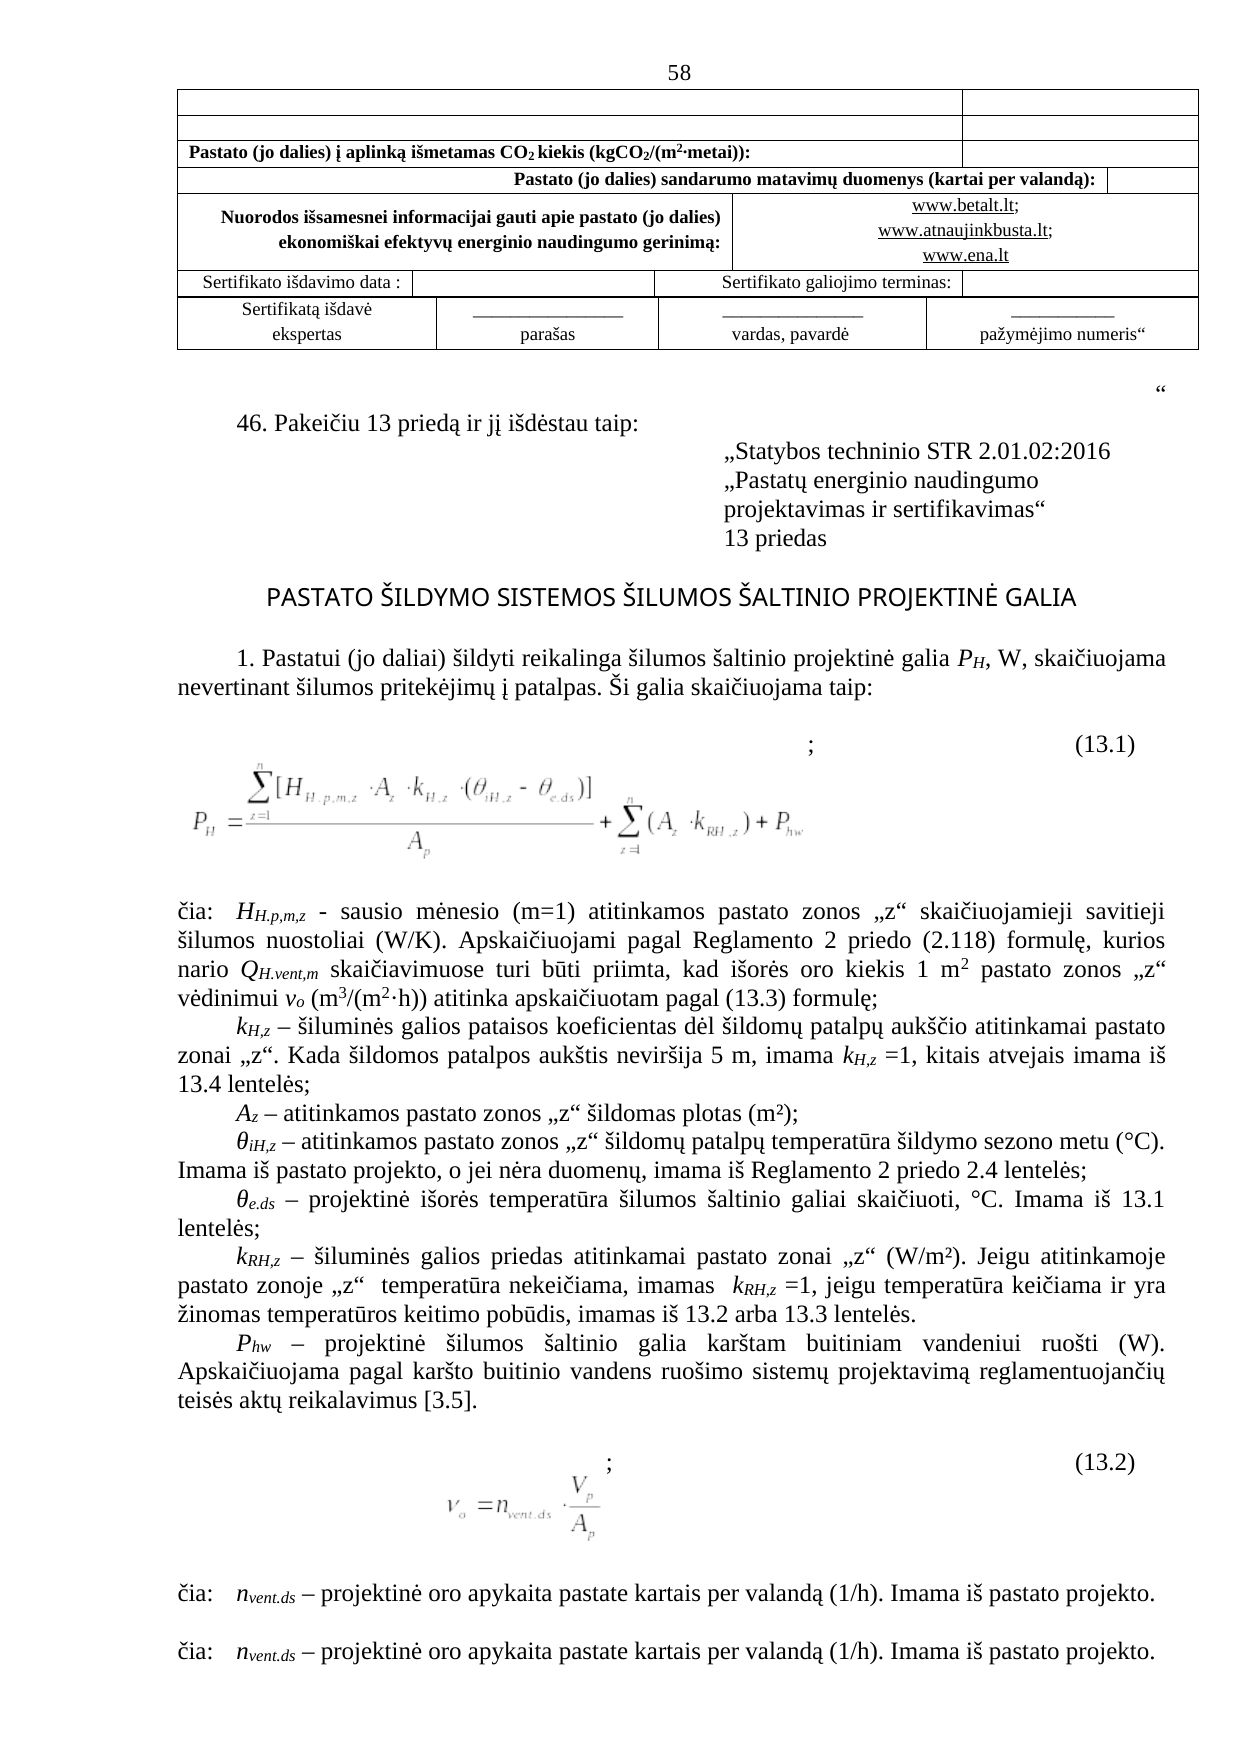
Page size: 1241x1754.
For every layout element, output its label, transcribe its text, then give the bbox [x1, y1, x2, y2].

text 1. Pastatui (jo daliai) šildyti reikalinga šilumos šaltinio projektinė galia PH, W, skaičiuojama nevertinant šilumos pritekėjimų į patalpas. Ši galia skaičiuojama taip: [177, 643, 1166, 700]
text Az – atitinkamos pastato zonos „z“ šildomas plotas (m²); [177, 1098, 1166, 1126]
table_cell [963, 90, 1198, 114]
text ; (13.2) [443, 1447, 1166, 1545]
table_cell Sertifikatą išdavė ekspertas [178, 298, 436, 349]
table_cell Sertifikato išdavimo data : [178, 271, 412, 296]
table_cell _______________ vardas, pavardė [659, 298, 926, 349]
text čia: HH.p,m,z - sausio mėnesio (m=1) atitinkamos pastato zonos „z“ skaičiuojamieji savitieji šilumos nuostoliai (W/K). Apskaičiuojami pagal Reglamento 2 priedo (2.118) formulę, kurios nario QH.vent,m skaičiavimuose turi būti priimta, kad išorės oro kiekis 1 m2 pastato zonos „z“ vėdinimui vo (m3/(m2·h)) atitinka apskaičiuotam pagal (13.3) formulę; [177, 896, 1166, 1011]
text θiH,z – atitinkamos pastato zonos „z“ šildomų patalpų temperatūra šildymo sezono metu (°C). Imama iš pastato projekto, o jei nėra duomenų, imama iš Reglamento 2 priedo 2.4 lentelės; [177, 1126, 1166, 1184]
table_cell [963, 271, 1198, 296]
table_cell [963, 141, 1198, 167]
text Phw – projektinė šilumos šaltinio galia karštam buitiniam vandeniui ruošti (W). Apskaičiuojama pagal karšto buitinio vandens ruošimo sistemų projektavimą reglamentuojančių teisės aktų reikalavimus [3.5]. [177, 1328, 1166, 1414]
text “ [177, 379, 1166, 408]
text 13 priedas [723, 523, 1166, 551]
table_cell Pastato (jo dalies) sandarumo matavimų duomenys (kartai per valandą): [178, 168, 1107, 193]
table_cell www.betalt.lt; www.atnaujinkbusta.lt; www.ena.lt [733, 194, 1198, 269]
table_cell [178, 90, 962, 114]
table_cell [1108, 168, 1198, 193]
table_cell ________________ parašas [437, 298, 658, 349]
text ; (13.1) [188, 729, 1166, 863]
table_cell Nuorodos išsamesnei informacijai gauti apie pastato (jo dalies) ekonomiškai efektyvų energinio naudingumo gerinimą: [178, 194, 732, 269]
text 46. Pakeičiu 13 priedą ir jį išdėstau taip: [236, 408, 1166, 436]
table_cell ___________ pažymėjimo numeris“ [927, 298, 1198, 349]
text kRH,z – šiluminės galios priedas atitinkamai pastato zonai „z“ (W/m²). Jeigu atitinkamoje pastato zonoje „z“ temperatūra nekeičiama, imamas kRH,z =1, jeigu temperatūra keičiama ir yra žinomas temperatūros keitimo pobūdis, imamas iš 13.2 arba 13.3 lentelės. [177, 1241, 1166, 1328]
text „Statybos techninio STR 2.01.02:2016 „Pastatų energinio naudingumo projektavimas ir sertifikavimas“ [723, 436, 1166, 523]
table_cell [178, 116, 962, 140]
text čia: nvent.ds – projektinė oro apykaita pastate kartais per valandą (1/h). Imama iš pastato projekto. [177, 1636, 1166, 1664]
table_cell [413, 271, 654, 296]
text kH,z – šiluminės galios pataisos koeficientas dėl šildomų patalpų aukščio atitinkamai pastato zonai „z“. Kada šildomos patalpos aukštis neviršija 5 m, imama kH,z =1, kitais atvejais imama iš 13.4 lentelės; [177, 1011, 1166, 1098]
text θe.ds – projektinė išorės temperatūra šilumos šaltinio galiai skaičiuoti, °C. Imama iš 13.1 lentelės; [177, 1184, 1166, 1241]
text čia: nvent.ds – projektinė oro apykaita pastate kartais per valandą (1/h). Imama iš pastato projekto. [177, 1578, 1166, 1607]
table_cell [963, 116, 1198, 140]
table_cell Pastato (jo dalies) į aplinką išmetamas CO2 kiekis (kgCO2/(m2∙metai)): [178, 141, 962, 167]
text Pastato šildymo sistemos šilumos šaltinio projektinė galia [177, 580, 1166, 614]
table_cell Sertifikato galiojimo terminas: [655, 271, 962, 296]
